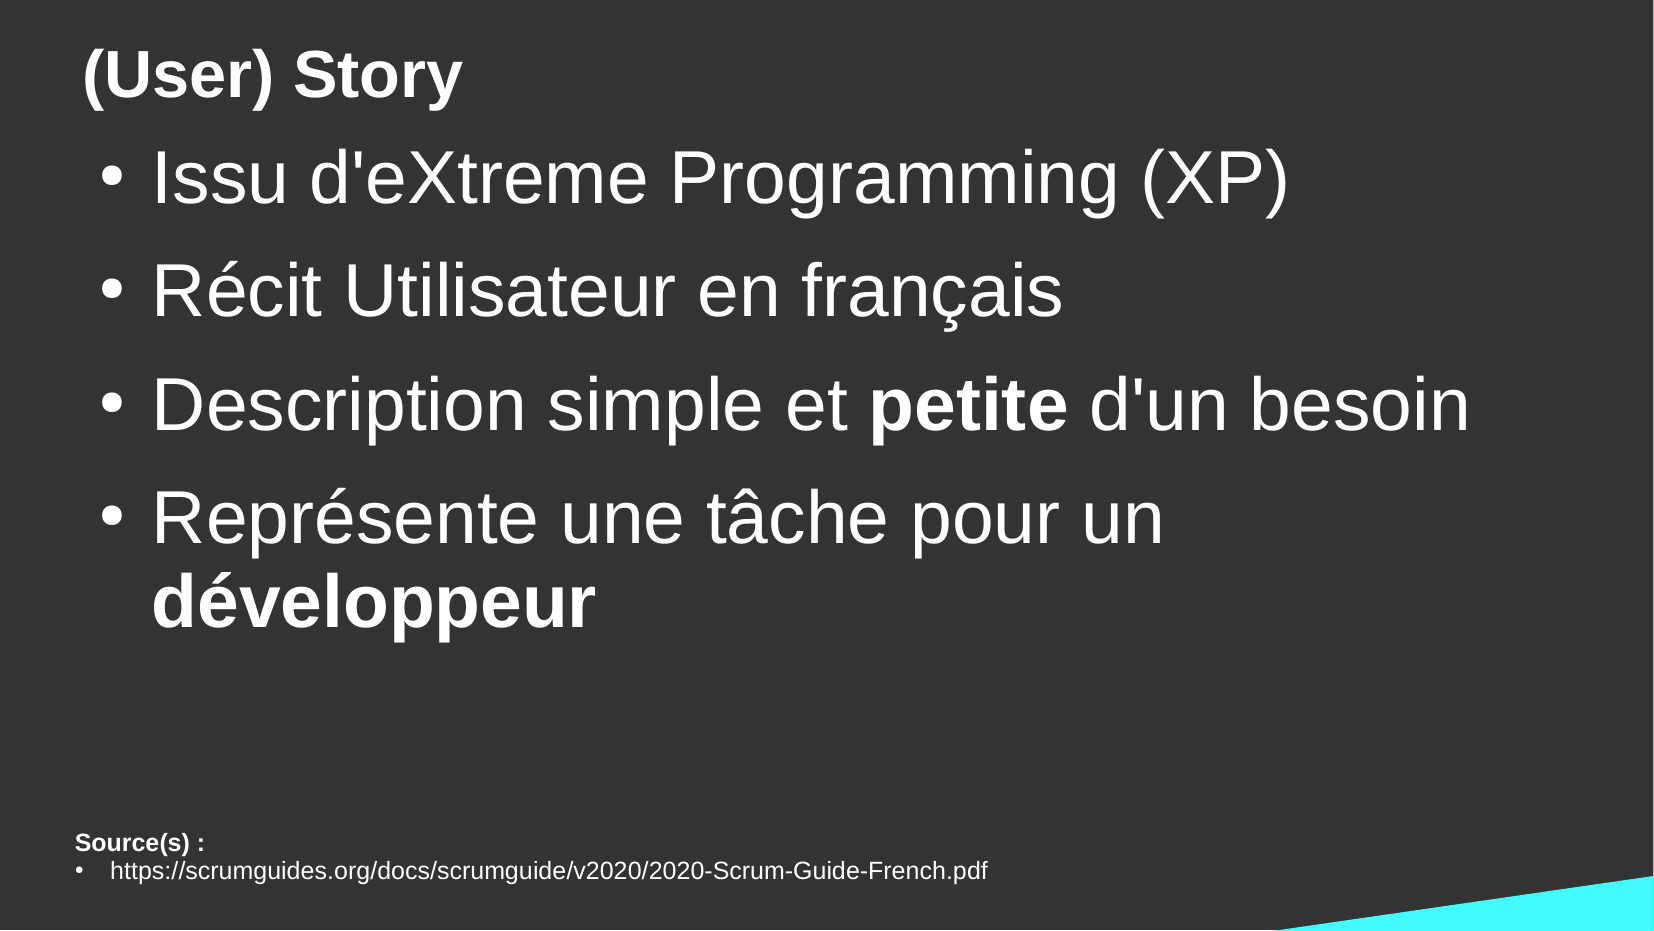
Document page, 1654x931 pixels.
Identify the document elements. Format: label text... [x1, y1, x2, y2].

list Issu d'eXtreme Programming (XP) Récit Utilisateur en français Description simple et petite d'un besoin Représente une tâche pour un développeur [80, 135, 1620, 777]
title (User) Story [82, 37, 1571, 122]
text_box [1272, 875, 1654, 931]
text_box Source(s) : https://scrumguides.org/docs/scrumguide/v2020/2020-Scrum-Guide-French.pdf [60, 821, 1546, 921]
